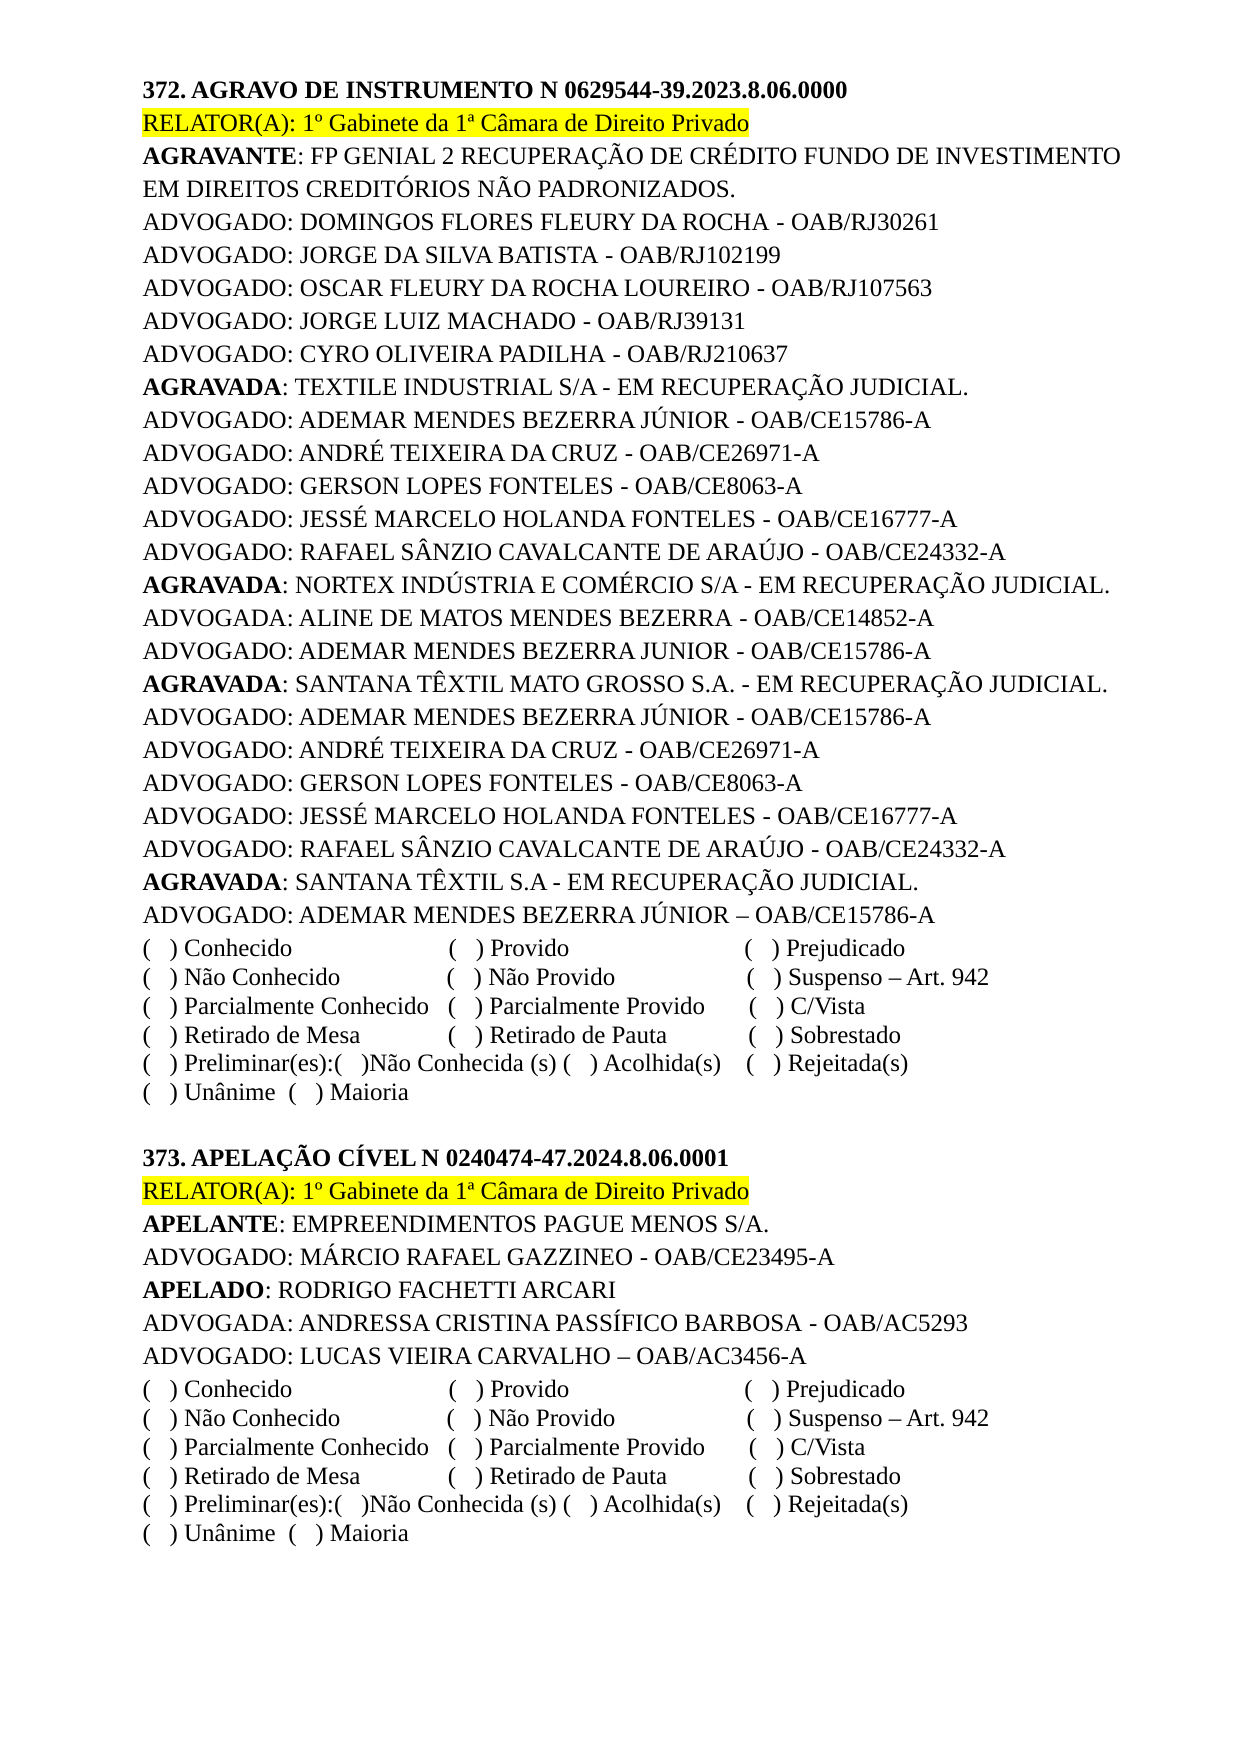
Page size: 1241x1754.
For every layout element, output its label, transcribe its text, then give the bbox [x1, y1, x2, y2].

text 372. AGRAVO DE INSTRUMENTO N 0629544-39.2023.8.06.0000 RELATOR(A): 1º Gabinete da 1ª Câmara de Direito Privado AGRAVANTE: FP GENIAL 2 RECUPERAÇÃO DE CRÉDITO FUNDO DE INVESTIMENTO EM DIREITOS CREDITÓRIOS NÃO PADRONIZADOS. ADVOGADO: DOMINGOS FLORES FLEURY DA ROCHA - OAB/RJ30261 ADVOGADO: JORGE DA SILVA BATISTA - OAB/RJ102199 ADVOGADO: OSCAR FLEURY DA ROCHA LOUREIRO - OAB/RJ107563 ADVOGADO: JORGE LUIZ MACHADO - OAB/RJ39131 ADVOGADO: CYRO OLIVEIRA PADILHA - OAB/RJ210637 AGRAVADA: TEXTILE INDUSTRIAL S/A - EM RECUPERAÇÃO JUDICIAL. ADVOGADO: ADEMAR MENDES BEZERRA JÚNIOR - OAB/CE15786-A ADVOGADO: ANDRÉ TEIXEIRA DA CRUZ - OAB/CE26971-A ADVOGADO: GERSON LOPES FONTELES - OAB/CE8063-A ADVOGADO: JESSÉ MARCELO HOLANDA FONTELES - OAB/CE16777-A ADVOGADO: RAFAEL SÂNZIO CAVALCANTE DE ARAÚJO - OAB/CE24332-A AGRAVADA: NORTEX INDÚSTRIA E COMÉRCIO S/A - EM RECUPERAÇÃO JUDICIAL. ADVOGADA: ALINE DE MATOS MENDES BEZERRA - OAB/CE14852-A ADVOGADO: ADEMAR MENDES BEZERRA JUNIOR - OAB/CE15786-A AGRAVADA: SANTANA TÊXTIL MATO GROSSO S.A. - EM RECUPERAÇÃO JUDICIAL. ADVOGADO: ADEMAR MENDES BEZERRA JÚNIOR - OAB/CE15786-A ADVOGADO: ANDRÉ TEIXEIRA DA CRUZ - OAB/CE26971-A ADVOGADO: GERSON LOPES FONTELES - OAB/CE8063-A ADVOGADO: JESSÉ MARCELO HOLANDA FONTELES - OAB/CE16777-A ADVOGADO: RAFAEL SÂNZIO CAVALCANTE DE ARAÚJO - OAB/CE24332-A AGRAVADA: SANTANA TÊXTIL S.A - EM RECUPERAÇÃO JUDICIAL. ADVOGADO: ADEMAR MENDES BEZERRA JÚNIOR – OAB/CE15786-A [142, 75, 1141, 929]
text ( ) Conhecido ( ) Provido ( ) Prejudicado [142, 933, 1141, 962]
text ( ) Parcialmente Conhecido ( ) Parcialmente Provido ( ) C/Vista [142, 991, 1158, 1020]
text ( ) Preliminar(es):( )Não Conhecida (s) ( ) Acolhida(s) ( ) Rejeitada(s) [142, 1048, 1158, 1077]
text ( ) Não Conhecido ( ) Não Provido ( ) Suspenso – Art. 942 [142, 1403, 1158, 1432]
text ( ) Parcialmente Conhecido ( ) Parcialmente Provido ( ) C/Vista [142, 1432, 1158, 1461]
text ( ) Unânime ( ) Maioria 373. APELAÇÃO CÍVEL N 0240474-47.2024.8.06.0001 RELATOR(A): 1º Gabinete da 1ª Câmara de Direito Privado APELANTE: EMPREENDIMENTOS PAGUE MENOS S/A. ADVOGADO: MÁRCIO RAFAEL GAZZINEO - OAB/CE23495-A APELADO: RODRIGO FACHETTI ARCARI ADVOGADA: ANDRESSA CRISTINA PASSÍFICO BARBOSA - OAB/AC5293 ADVOGADO: LUCAS VIEIRA CARVALHO – OAB/AC3456-A [142, 1077, 1141, 1370]
text ( ) Retirado de Mesa ( ) Retirado de Pauta ( ) Sobrestado [142, 1020, 1158, 1048]
text ( ) Retirado de Mesa ( ) Retirado de Pauta ( ) Sobrestado [142, 1461, 1158, 1489]
text ( ) Não Conhecido ( ) Não Provido ( ) Suspenso – Art. 942 [142, 962, 1158, 991]
text ( ) Unânime ( ) Maioria [142, 1518, 1141, 1613]
text ( ) Preliminar(es):( )Não Conhecida (s) ( ) Acolhida(s) ( ) Rejeitada(s) [142, 1489, 1158, 1518]
text ( ) Conhecido ( ) Provido ( ) Prejudicado [142, 1374, 1141, 1403]
